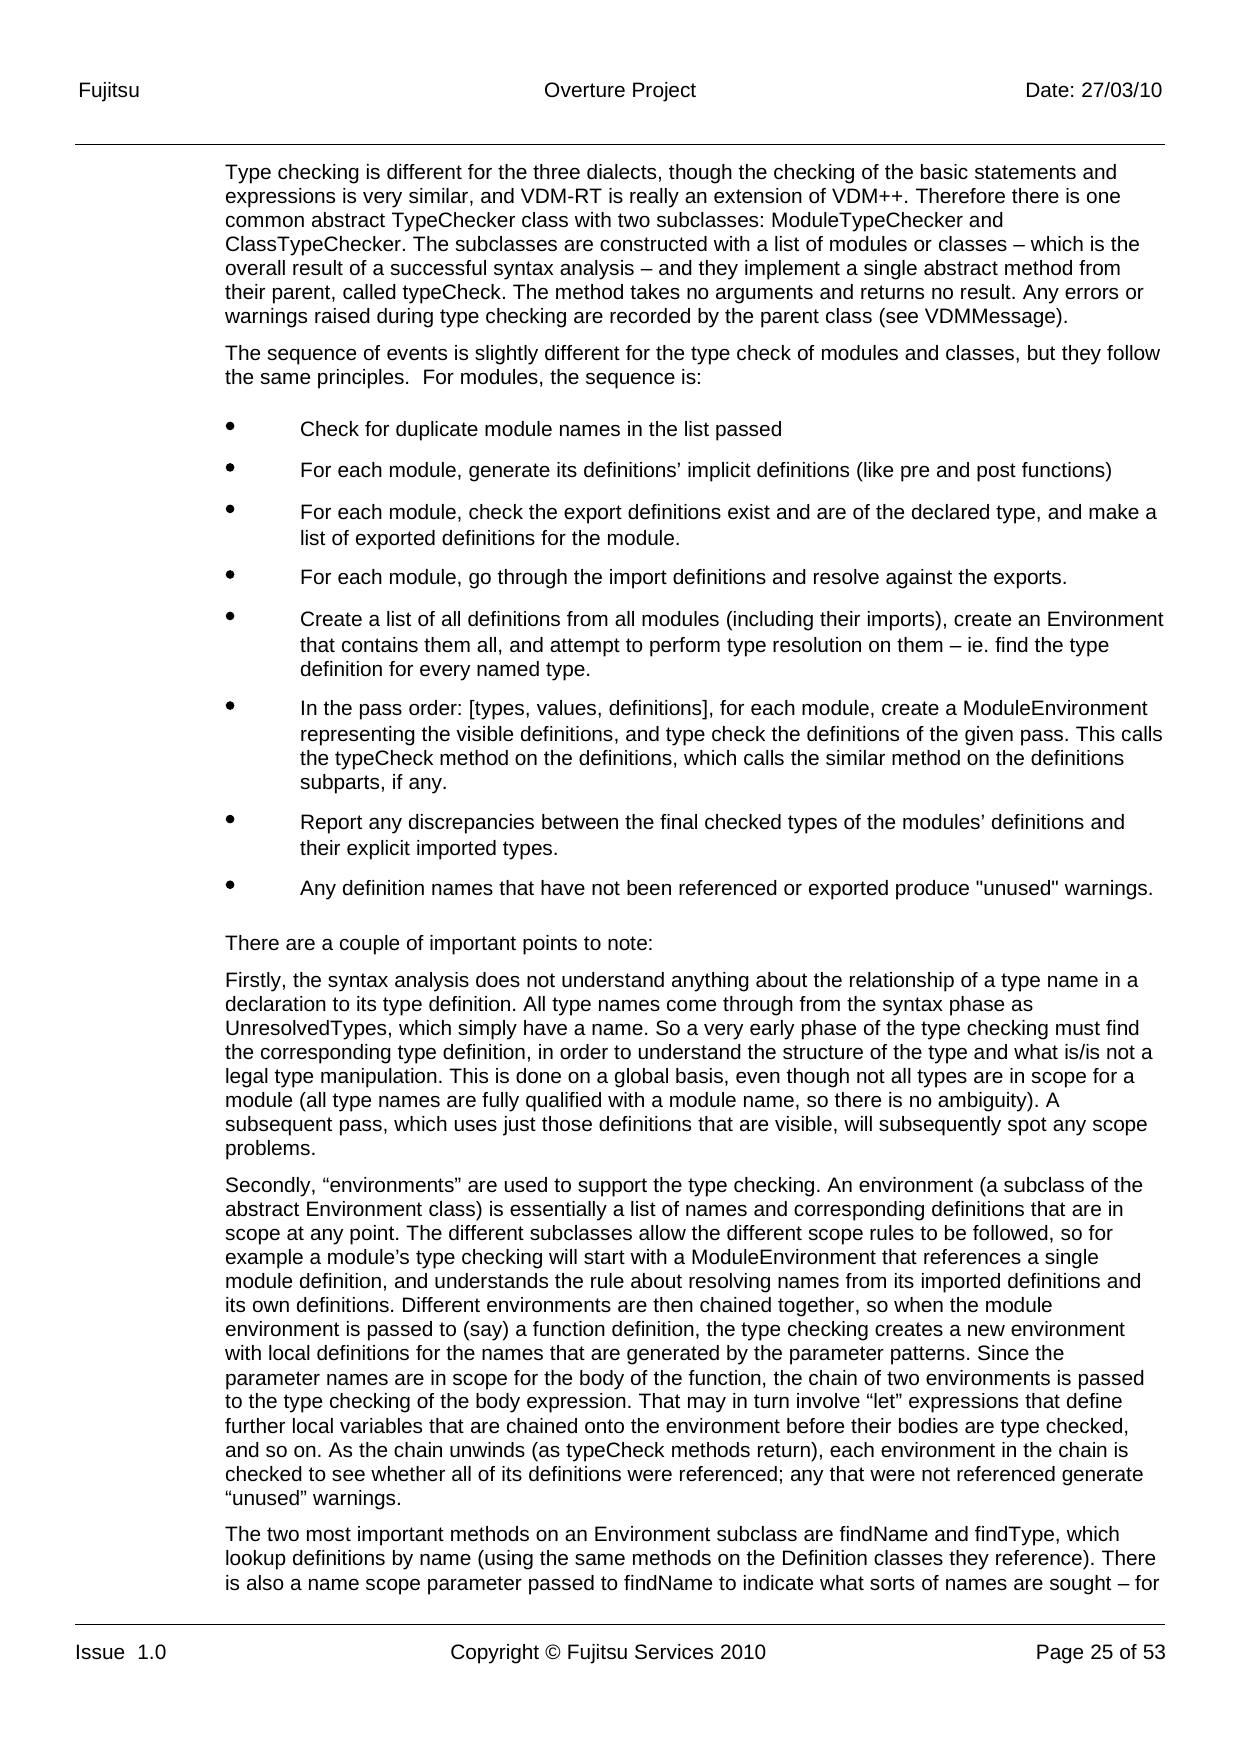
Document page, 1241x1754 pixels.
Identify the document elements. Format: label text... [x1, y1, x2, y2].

text Firstly, the syntax analysis does not understand anything about the relationship of a type name in a declaration to its type definition. All type names come through from the syntax phase as UnresolvedTypes, which simply have a name. So a very early phase of the type checking must find the corresponding type definition, in order to understand the structure of the type and what is/is not a legal type manipulation. This is done on a global basis, even though not all types are in scope for a module (all type names are fully qualified with a module name, so there is no ambiguity). A subsequent pass, which uses just those definitions that are visible, will subsequently spot any scope problems. [225, 968, 1165, 1160]
list Any definition names that have not been referenced or exported produce "unused" warnings. [225, 875, 1165, 901]
list Create a list of all definitions from all modules (including their imports), create an Environment that contains them all, and attempt to perform type resolution on them – ie. find the type definition for every named type. [225, 606, 1165, 681]
text The two most important methods on an Environment subclass are findName and findType, which lookup definitions by name (using the same methods on the Definition classes they reference). There is also a name scope parameter passed to findName to indicate what sorts of names are sought – for [225, 1522, 1165, 1594]
list In the pass order: [types, values, definitions], for each module, create a ModuleEnvironment representing the visible definitions, and type check the definitions of the given pass. This calls the typeCheck method on the definitions, which calls the similar method on the definitions subparts, if any. [225, 696, 1165, 794]
text The sequence of events is slightly different for the type check of modules and classes, but they follow the same principles. For modules, the sequence is: [225, 341, 1165, 389]
text Secondly, “environments” are used to support the type checking. An environment (a subclass of the abstract Environment class) is essentially a list of names and corresponding definitions that are in scope at any point. The different subclasses allow the different scope rules to be followed, so for example a module’s type checking will start with a ModuleEnvironment that references a single module definition, and understands the rule about resolving names from its imported definitions and its own definitions. Different environments are then chained together, so when the module environment is passed to (say) a function definition, the type checking creates a new environment with local definitions for the names that are generated by the parameter patterns. Since the parameter names are in scope for the body of the function, the chain of two environments is passed to the type checking of the body expression. That may in turn involve “let” expressions that define further local variables that are chained onto the environment before their bodies are type checked, and so on. As the chain unwinds (as typeCheck methods return), each environment in the chain is checked to see whether all of its definitions were referenced; any that were not referenced generate “unused” warnings. [225, 1173, 1165, 1510]
list For each module, check the export definitions exist and are of the declared type, and make a list of exported definitions for the module. [225, 499, 1165, 550]
text Type checking is different for the three dialects, though the checking of the basic statements and expressions is very similar, and VDM-RT is really an extension of VDM++. Therefore there is one common abstract TypeChecker class with two subclasses: ModuleTypeChecker and ClassTypeChecker. The subclasses are constructed with a list of modules or classes – which is the overall result of a successful syntax analysis – and they implement a single abstract method from their parent, called typeCheck. The method takes no arguments and returns no result. Any errors or warnings raised during type checking are recorded by the parent class (see VDMMessage). [225, 160, 1165, 328]
list Check for duplicate module names in the list passed [225, 416, 1165, 443]
list Report any discrepancies between the final checked types of the modules’ definitions and their explicit imported types. [225, 809, 1165, 860]
list For each module, go through the import definitions and resolve against the exports. [225, 565, 1165, 591]
text There are a couple of important points to note: [225, 931, 1165, 955]
list For each module, generate its definitions’ implicit definitions (like pre and post functions) [225, 458, 1165, 484]
